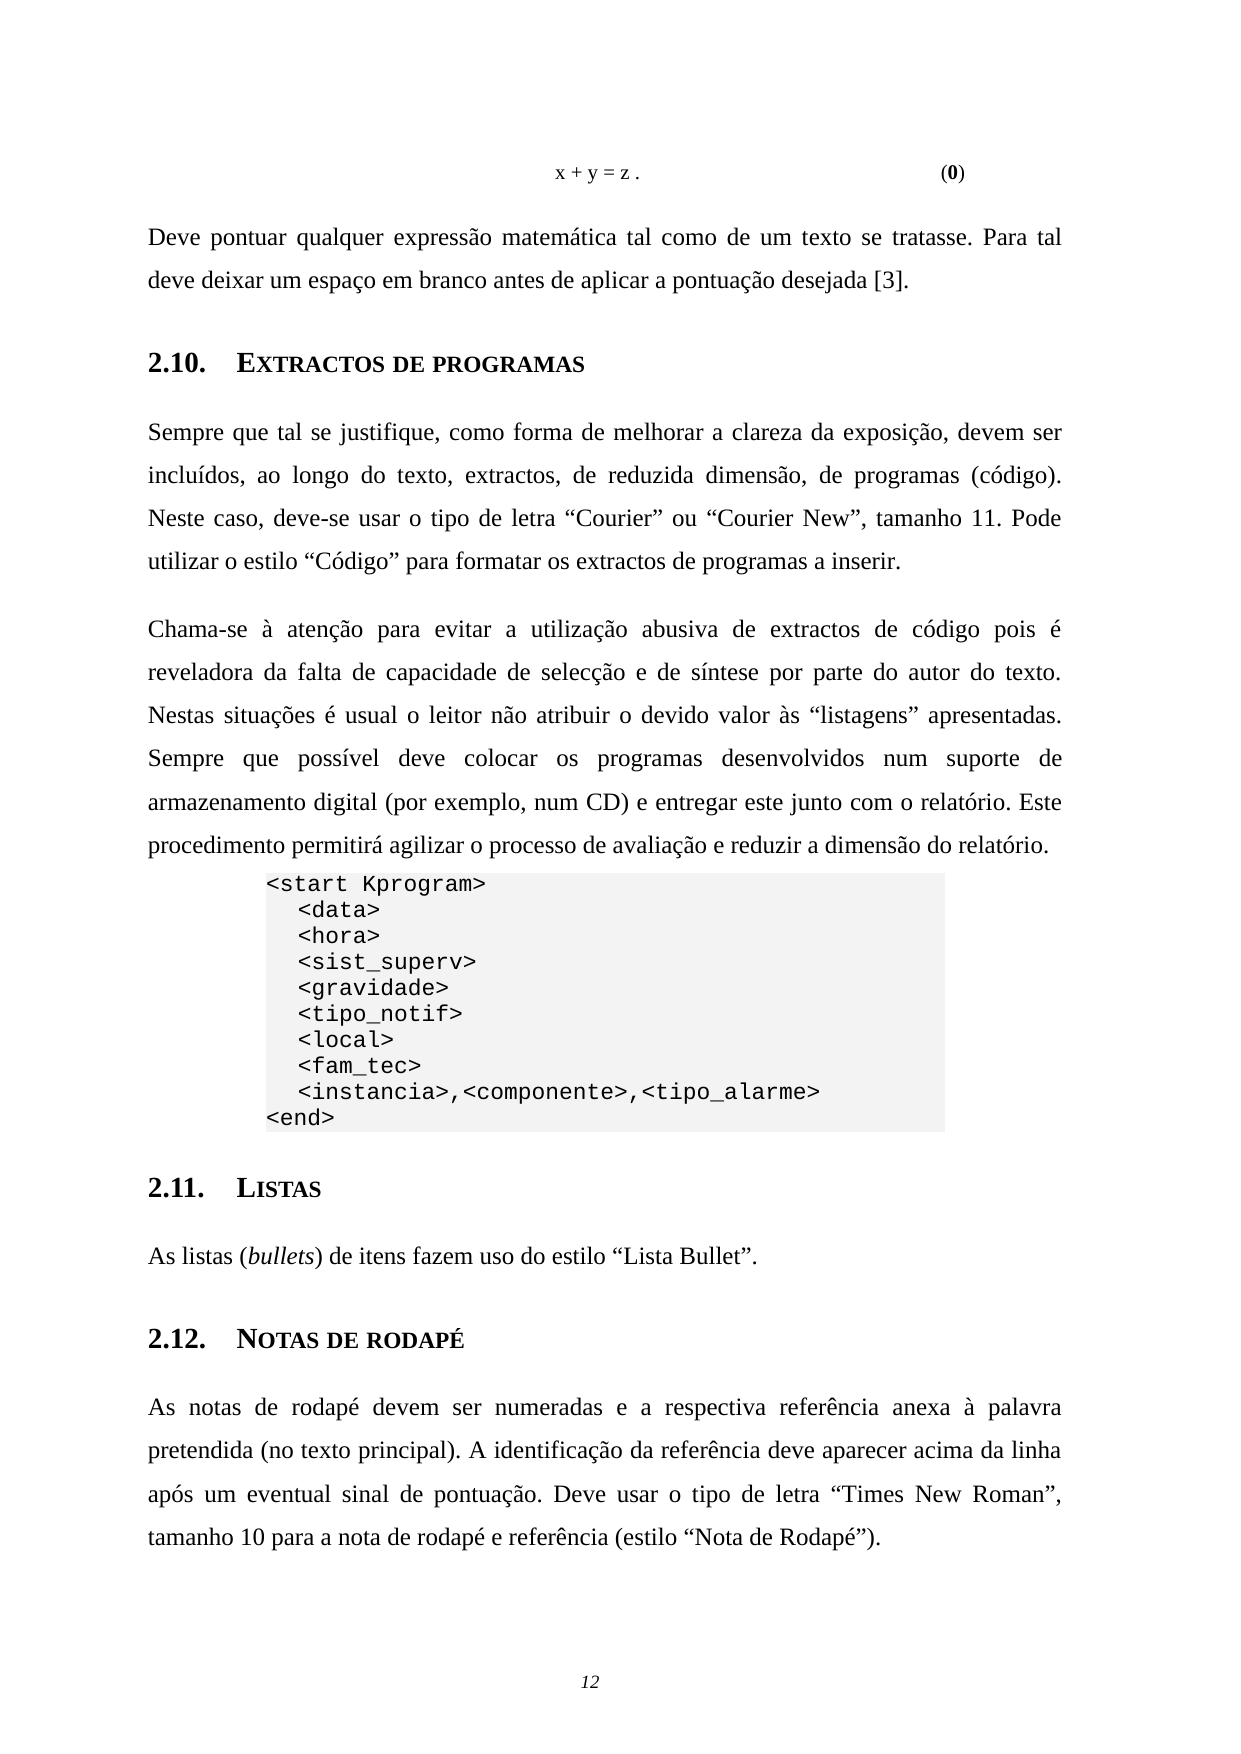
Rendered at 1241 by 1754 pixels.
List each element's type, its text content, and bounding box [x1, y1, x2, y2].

text <hora> [266, 925, 945, 951]
list Extractos de programas [148, 346, 1063, 379]
text Deve pontuar qualquer expressão matemática tal como de um texto se tratasse. Para tal deve deixar um espaço em branco antes de aplicar a pontuação desejada [3]. [148, 222, 1063, 294]
list Listas [148, 1170, 1063, 1203]
text As notas de rodapé devem ser numeradas e a respectiva referência anexa à palavra pretendida (no texto principal). A identificação da referência deve aparecer acima da linha após um eventual sinal de pontuação. Deve usar o tipo de letra “Times New Roman”, tamanho 10 para a nota de rodapé e referência (estilo “Nota de Rodapé”). [148, 1392, 1063, 1551]
text Sempre que tal se justifique, como forma de melhorar a clareza da exposição, devem ser incluídos, ao longo do texto, extractos, de reduzida dimensão, de programas (código). Neste caso, deve-se usar o tipo de letra “Courier” ou “Courier New”, tamanho 11. Pode utilizar o estilo “Código” para formatar os extractos de programas a inserir. [148, 417, 1063, 575]
table_header x + y = z . [238, 148, 909, 197]
text <end> [266, 1106, 945, 1132]
text <instancia>,<componente>,<tipo_alarme> [266, 1080, 945, 1106]
text <fam_tec> [266, 1054, 945, 1080]
text <data> [266, 899, 945, 925]
text <gravidade> [266, 977, 945, 1002]
text As listas (bullets) de itens fazem uso do estilo “Lista Bullet”. [148, 1241, 1063, 1269]
text <tipo_notif> [266, 1002, 945, 1028]
text <local> [266, 1028, 945, 1054]
text Chama-se à atenção para evitar a utilização abusiva de extractos de código pois é reveladora da falta de capacidade de selecção e de síntese por parte do autor do texto. Nestas situações é usual o leitor não atribuir o devido valor às “listagens” apresentadas. Sempre que possível deve colocar os programas desenvolvidos num suporte de armazenamento digital (por exemplo, num CD) e entregar este junto com o relatório. Este procedimento permitirá agilizar o processo de avaliação e reduzir a dimensão do relatório. [148, 614, 1063, 858]
list Notas de rodapé [148, 1321, 1063, 1355]
text <start Kprogram> [266, 873, 945, 899]
text <sist_superv> [266, 951, 945, 977]
table_header (0) [910, 148, 973, 197]
